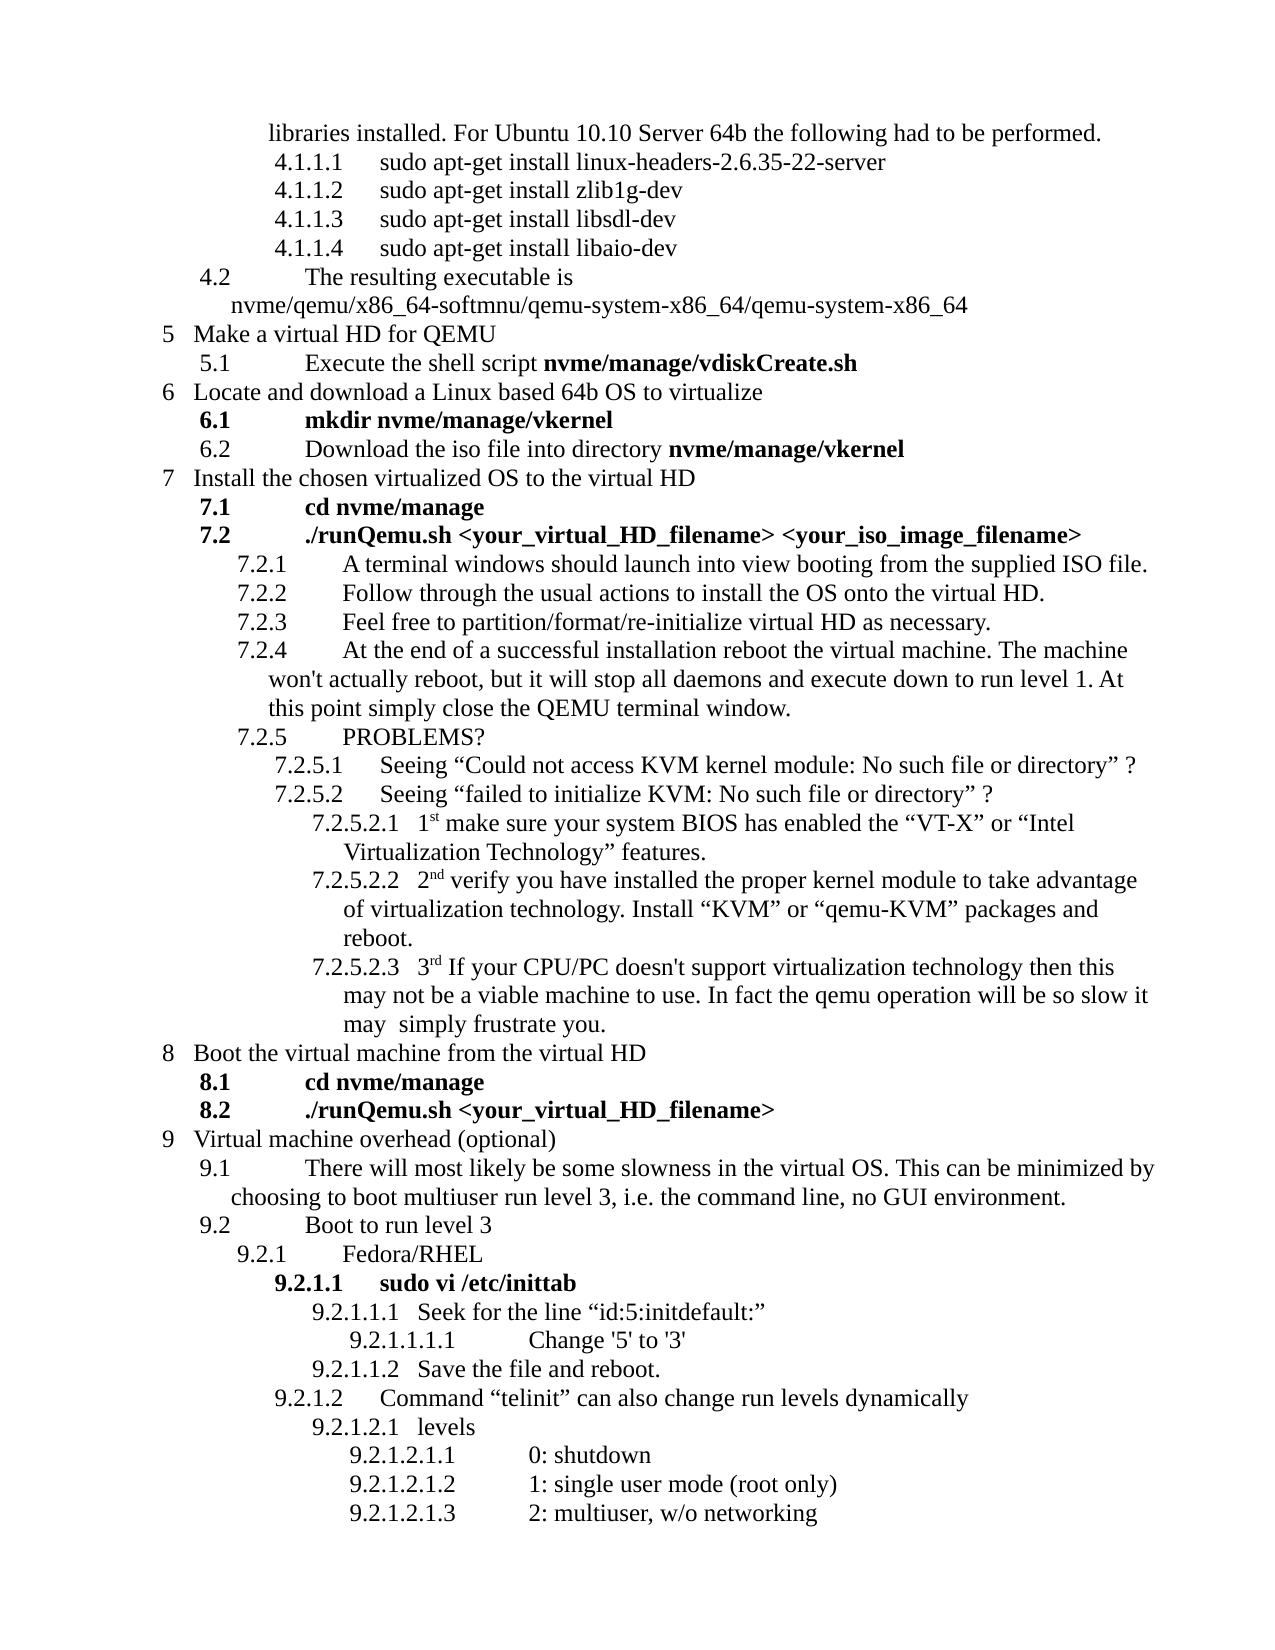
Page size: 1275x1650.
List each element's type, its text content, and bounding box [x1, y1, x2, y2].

list Execute the shell script nvme/manage/vdiskCreate.sh [193, 348, 1157, 377]
list ./runQemu.sh <your_virtual_HD_filename> <your_iso_image_filename> [193, 521, 1157, 549]
list Download the iso file into directory nvme/manage/vkernel [193, 434, 1157, 463]
list ./runQemu.sh <your_virtual_HD_filename> [193, 1096, 1157, 1124]
list levels [306, 1412, 1157, 1441]
list 2: multiuser, w/o networking [343, 1498, 1157, 1527]
list Install the chosen virtualized OS to the virtual HD [156, 463, 1157, 492]
list There will most likely be some slowness in the virtual OS. This can be minimized by choosing to boot multiuser run level 3, i.e. the command line, no GUI environment. [193, 1153, 1157, 1211]
list libraries installed. For Ubuntu 10.10 Server 64b the following had to be performed. [231, 118, 1157, 147]
list Make a virtual HD for QEMU [156, 319, 1157, 348]
list Save the file and reboot. [306, 1354, 1157, 1383]
list Command “telinit” can also change run levels dynamically [268, 1383, 1157, 1412]
list PROBLEMS? [231, 722, 1157, 751]
list 0: shutdown [343, 1441, 1157, 1469]
list Boot to run level 3 [193, 1211, 1157, 1239]
list sudo apt-get install linux-headers-2.6.35-22-server [268, 147, 1157, 176]
list 2nd verify you have installed the proper kernel module to take advantage of virtualization technology. Install “KVM” or “qemu-KVM” packages and reboot. [306, 866, 1157, 952]
list Boot the virtual machine from the virtual HD [156, 1038, 1157, 1067]
list mkdir nvme/manage/vkernel [193, 406, 1157, 434]
list cd nvme/manage [193, 1067, 1157, 1096]
list Seeing “Could not access KVM kernel module: No such file or directory” ? [268, 751, 1157, 779]
list Fedora/RHEL [231, 1239, 1157, 1268]
list Seek for the line “id:5:initdefault:” [306, 1297, 1157, 1326]
list Change '5' to '3' [343, 1326, 1157, 1354]
list Locate and download a Linux based 64b OS to virtualize [156, 377, 1157, 406]
list A terminal windows should launch into view booting from the supplied ISO file. [231, 549, 1157, 578]
list sudo apt-get install zlib1g-dev [268, 176, 1157, 204]
list Seeing “failed to initialize KVM: No such file or directory” ? [268, 779, 1157, 808]
list Feel free to partition/format/re-initialize virtual HD as necessary. [231, 607, 1157, 636]
list At the end of a successful installation reboot the virtual machine. The machine won't actually reboot, but it will stop all daemons and execute down to run level 1. At this point simply close the QEMU terminal window. [231, 636, 1157, 722]
list 1st make sure your system BIOS has enabled the “VT-X” or “Intel Virtualization Technology” features. [306, 808, 1157, 866]
list sudo apt-get install libaio-dev [268, 233, 1157, 262]
list 1: single user mode (root only) [343, 1469, 1157, 1498]
list Follow through the usual actions to install the OS onto the virtual HD. [231, 578, 1157, 607]
list Virtual machine overhead (optional) [156, 1124, 1157, 1153]
list cd nvme/manage [193, 492, 1157, 521]
list sudo vi /etc/inittab [268, 1268, 1157, 1297]
list sudo apt-get install libsdl-dev [268, 204, 1157, 233]
list 3rd If your CPU/PC doesn't support virtualization technology then this may not be a viable machine to use. In fact the qemu operation will be so slow it may simply frustrate you. [306, 952, 1157, 1038]
list The resulting executable is nvme/qemu/x86_64-softmnu/qemu-system-x86_64/qemu-system-x86_64 [193, 262, 1157, 319]
